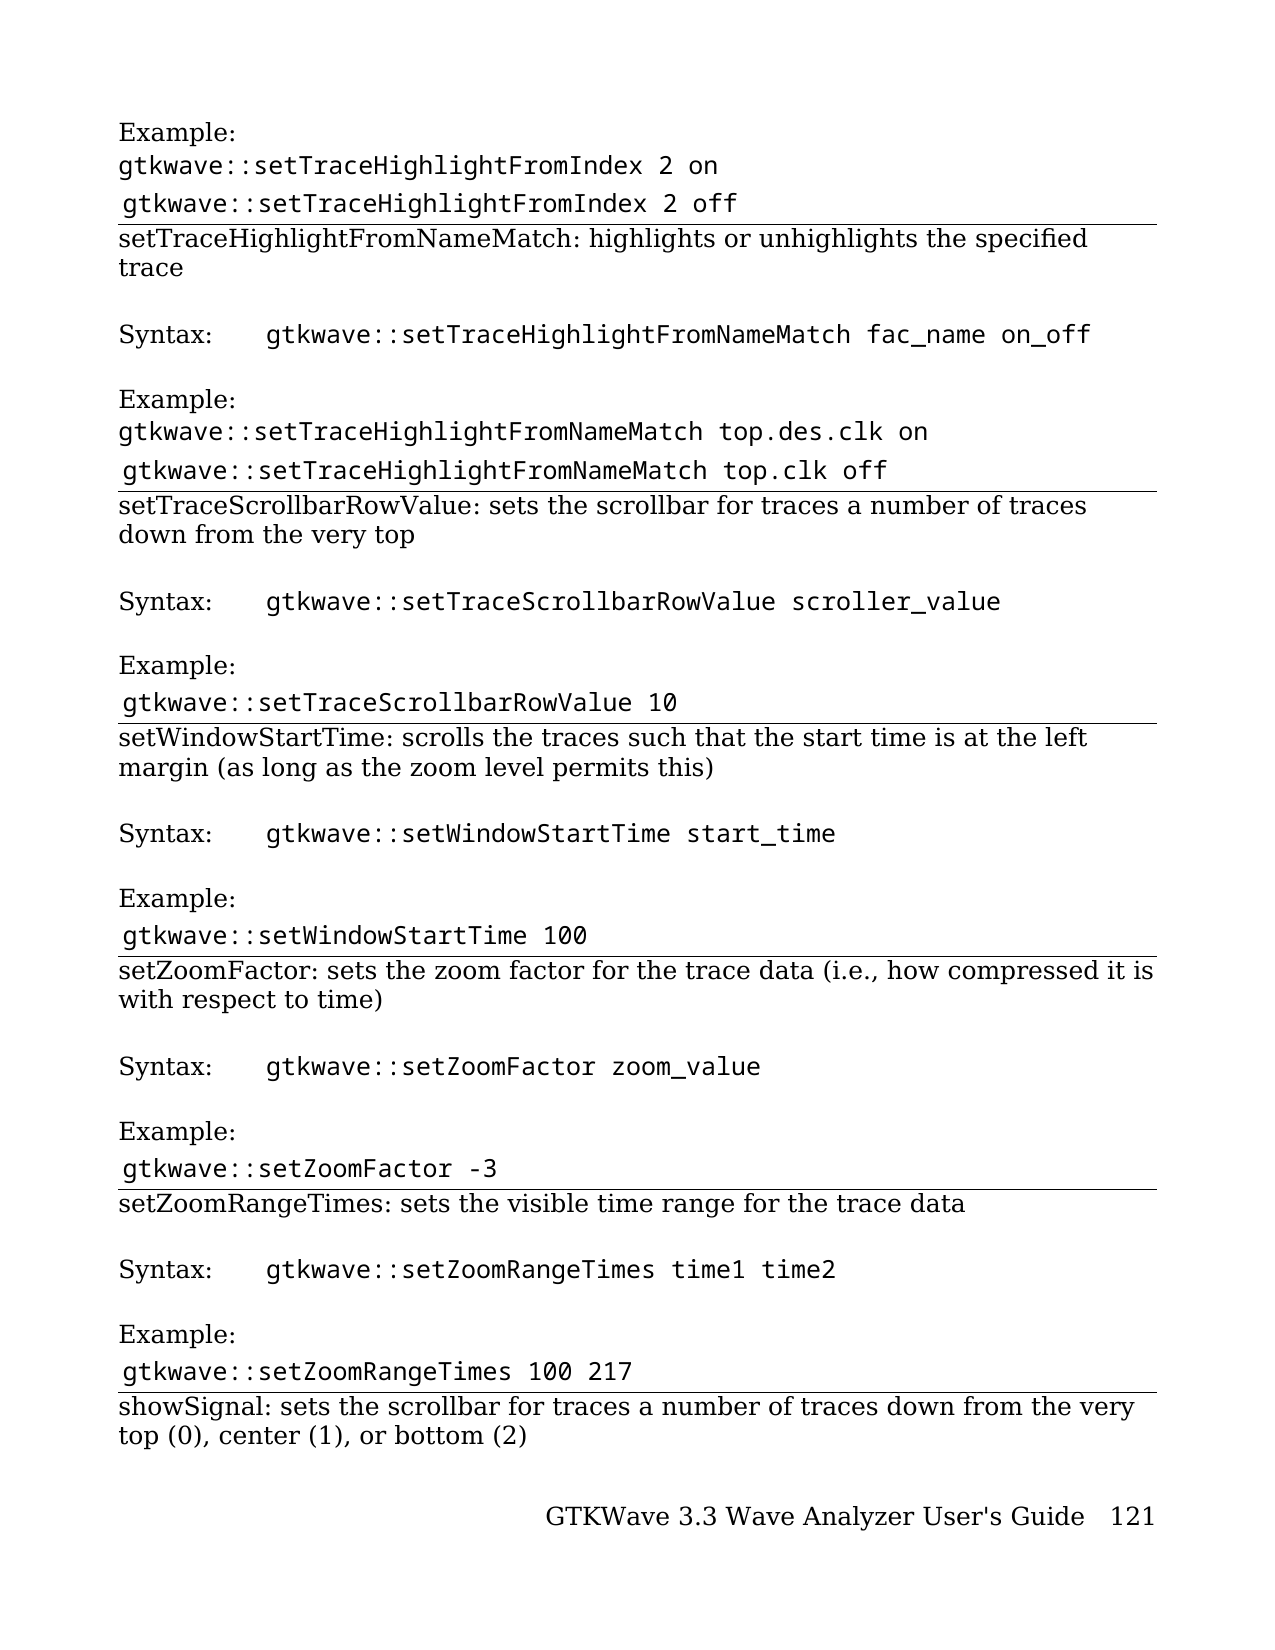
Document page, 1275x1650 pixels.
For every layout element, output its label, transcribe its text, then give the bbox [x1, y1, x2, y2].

text Syntax: gtkwave::setWindowStartTime start_time [118, 816, 1157, 850]
text setTraceScrollbarRowValue: sets the scrollbar for traces a number of traces down from the very top [118, 492, 1157, 549]
text setTraceHighlightFromNameMatch: highlights or unhighlights the specified trace [118, 225, 1157, 283]
text Example: [118, 651, 1157, 681]
text gtkwave::setZoomRangeTimes 100 217 [118, 1349, 1157, 1392]
text setWindowStartTime: scrolls the traces such that the start time is at the left margin (as long as the zoom level permits this) [118, 724, 1157, 782]
text setZoomRangeTimes: sets the visible time range for the trace data [118, 1190, 1157, 1218]
text gtkwave::setTraceHighlightFromIndex 2 off [118, 181, 1157, 224]
text gtkwave::setTraceHighlightFromIndex 2 on [118, 147, 1157, 181]
text Example: [118, 1320, 1157, 1349]
text Syntax: gtkwave::setTraceScrollbarRowValue scroller_value [118, 583, 1157, 617]
text gtkwave::setWindowStartTime 100 [118, 913, 1157, 956]
text Example: [118, 884, 1157, 913]
text gtkwave::setTraceHighlightFromNameMatch top.clk off [118, 448, 1157, 491]
text showSignal: sets the scrollbar for traces a number of traces down from the very top (0), center (1), or bottom (2) [118, 1393, 1157, 1451]
text Syntax: gtkwave::setZoomFactor zoom_value [118, 1048, 1157, 1083]
text Syntax: gtkwave::setZoomRangeTimes time1 time2 [118, 1252, 1157, 1286]
text gtkwave::setTraceHighlightFromNameMatch top.des.clk on [118, 414, 1157, 448]
text Example: [118, 385, 1157, 414]
text Example: [118, 118, 1157, 147]
text setZoomFactor: sets the zoom factor for the trace data (i.e., how compressed it is with respect to time) [118, 957, 1157, 1014]
text Example: [118, 1117, 1157, 1146]
text Syntax: gtkwave::setTraceHighlightFromNameMatch fac_name on_off [118, 317, 1157, 351]
text gtkwave::setZoomFactor -3 [118, 1146, 1157, 1189]
text gtkwave::setTraceScrollbarRowValue 10 [118, 681, 1157, 723]
